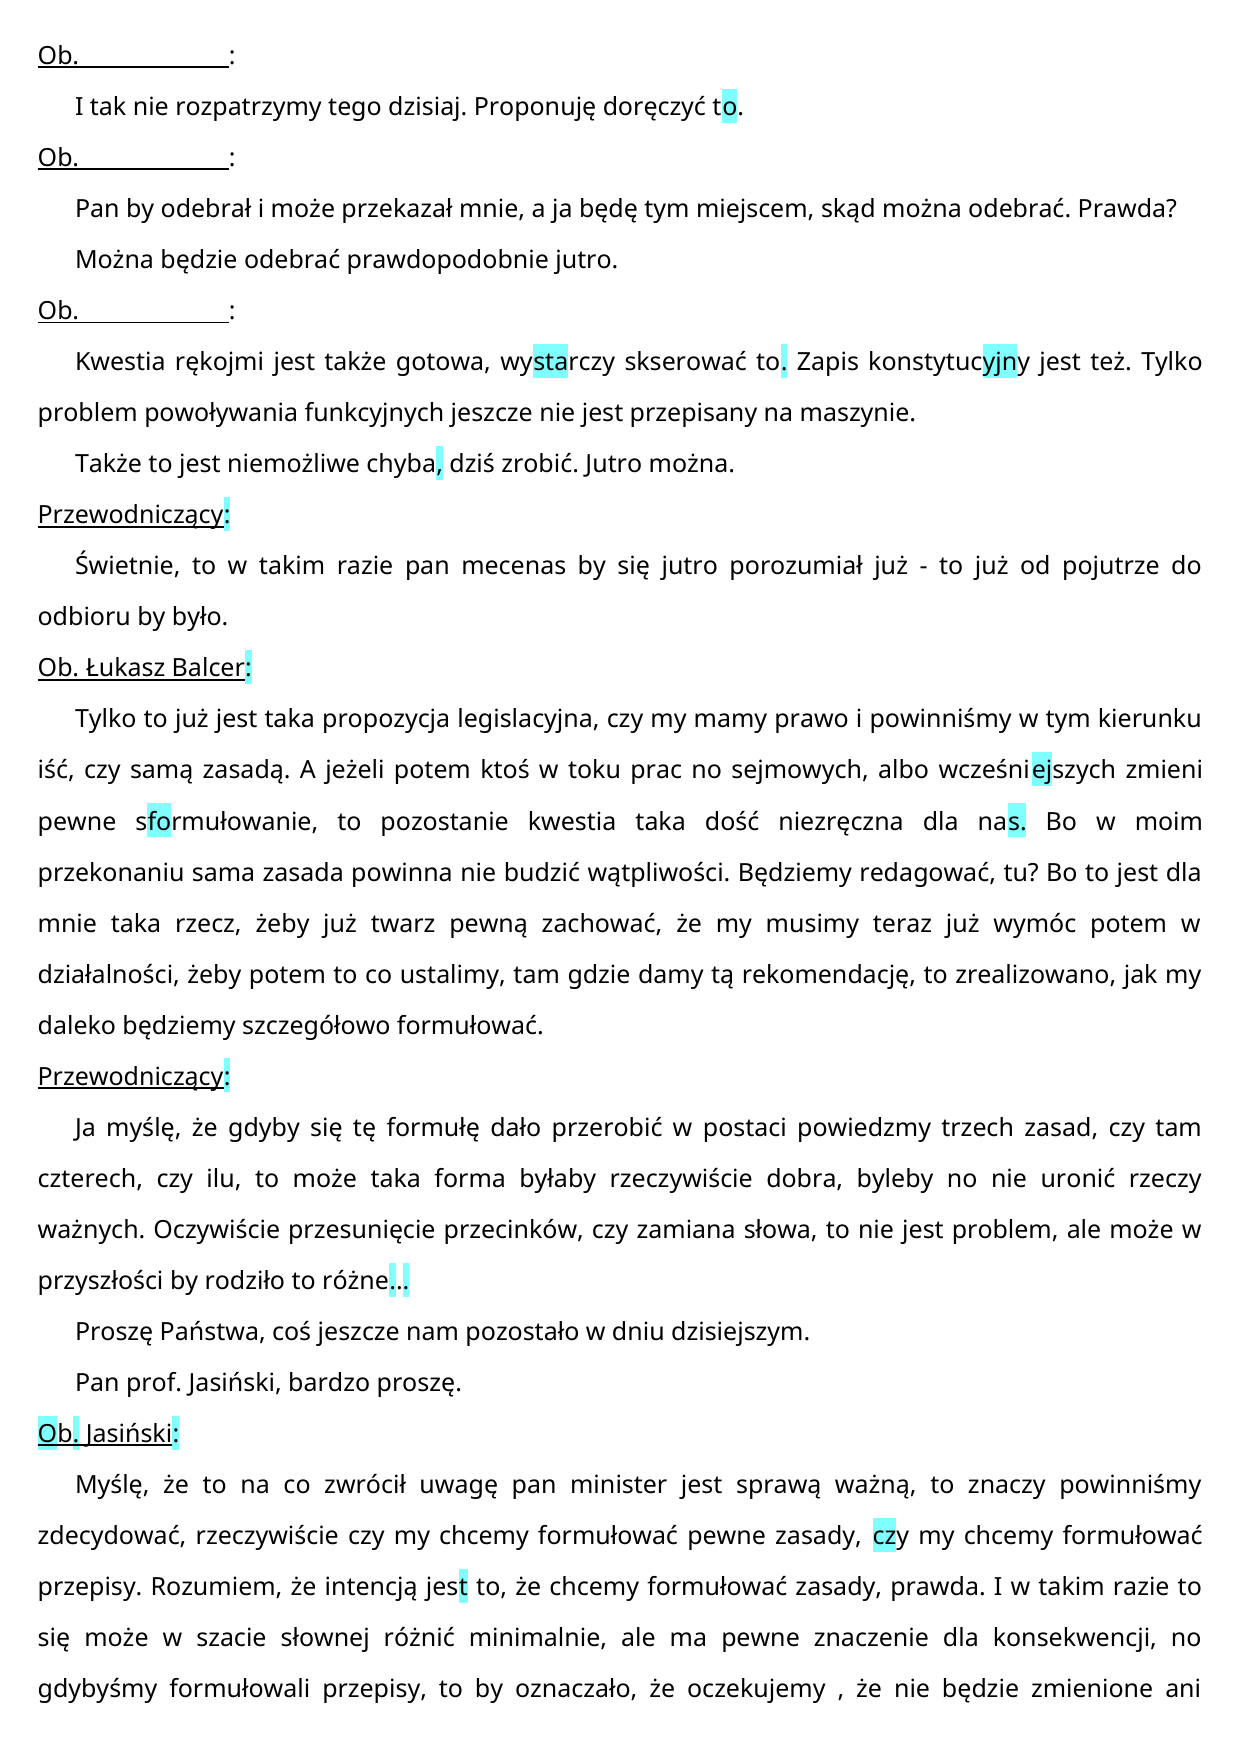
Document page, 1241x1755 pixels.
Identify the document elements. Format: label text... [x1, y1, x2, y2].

text Proszę Państwa, coś jeszcze nam pozostało w dniu dzisiejszym. [37, 1313, 1203, 1348]
text Pan prof. Jasiński, bardzo proszę. [37, 1364, 1203, 1399]
text Także to jest niemożliwe chyba, dziś zrobić. Jutro można. [37, 446, 1203, 480]
text Ob. Jasiński: [37, 1416, 1203, 1450]
text Ja myślę, że gdyby się tę formułę dało przerobić w postaci powiedzmy trzech zasad, czy tam czterech, czy ilu, to może taka forma byłaby rzeczywiście dobra, byleby no nie uronić rzeczy ważnych. Oczywiście przesunięcie przecinków, czy zamiana słowa, to nie jest problem, ale może w przyszłości by rodziło to różne... [37, 1109, 1203, 1297]
text I tak nie rozpatrzymy tego dzisiaj. Proponuję doręczyć to. [37, 88, 1203, 123]
text Ob. Łukasz Balcer: [37, 650, 1203, 684]
text Kwestia rękojmi jest także gotowa, wystarczy skserować to. Zapis konstytucyjny jest też. Tylko problem powoływania funkcyjnych jeszcze nie jest przepisany na maszynie. [37, 344, 1203, 429]
text Przewodniczący: [37, 497, 1203, 531]
text Przewodniczący: [37, 1058, 1203, 1092]
text Można będzie odebrać prawdopodobnie jutro. [37, 242, 1203, 276]
text Ob. : [37, 139, 1203, 174]
text Tylko to już jest taka propozycja legislacyjna, czy my mamy prawo i powinniśmy w tym kierunku iść, czy samą zasadą. A jeżeli potem ktoś w toku prac no sejmowych, albo wcześniejszych zmieni pewne sformułowanie, to pozostanie kwestia taka dość niezręczna dla nas. Bo w moim przekonaniu sama zasada powinna nie budzić wątpliwości. Będziemy redagować, tu? Bo to jest dla mnie taka rzecz, żeby już twarz pewną zachować, że my musimy teraz już wymóc potem w działalności, żeby potem to co ustalimy, tam gdzie damy tą rekomendację, to zrealizowano, jak my daleko będziemy szczegółowo formułować. [37, 701, 1203, 1041]
text Świetnie, to w takim razie pan mecenas by się jutro porozumiał już - to już od pojutrze do odbioru by było. [37, 548, 1203, 633]
text Myślę, że to na co zwrócił uwagę pan minister jest sprawą ważną, to znaczy powinniśmy zdecydować, rzeczywiście czy my chcemy formułować pewne zasady, czy my chcemy formułować przepisy. Rozumiem, że intencją jest to, że chcemy formułować zasady, prawda. I w takim razie to się może w szacie słownej różnić minimalnie, ale ma pewne znaczenie dla konsekwencji, no gdybyśmy formułowali przepisy, to by oznaczało, że oczekujemy , że nie będzie zmienione ani [37, 1467, 1203, 1705]
text Ob. : [37, 293, 1203, 327]
text Ob. : [37, 37, 1203, 72]
text Pan by odebrał i może przekazał mnie, a ja będę tym miejscem, skąd można odebrać. Prawda? [37, 191, 1203, 225]
